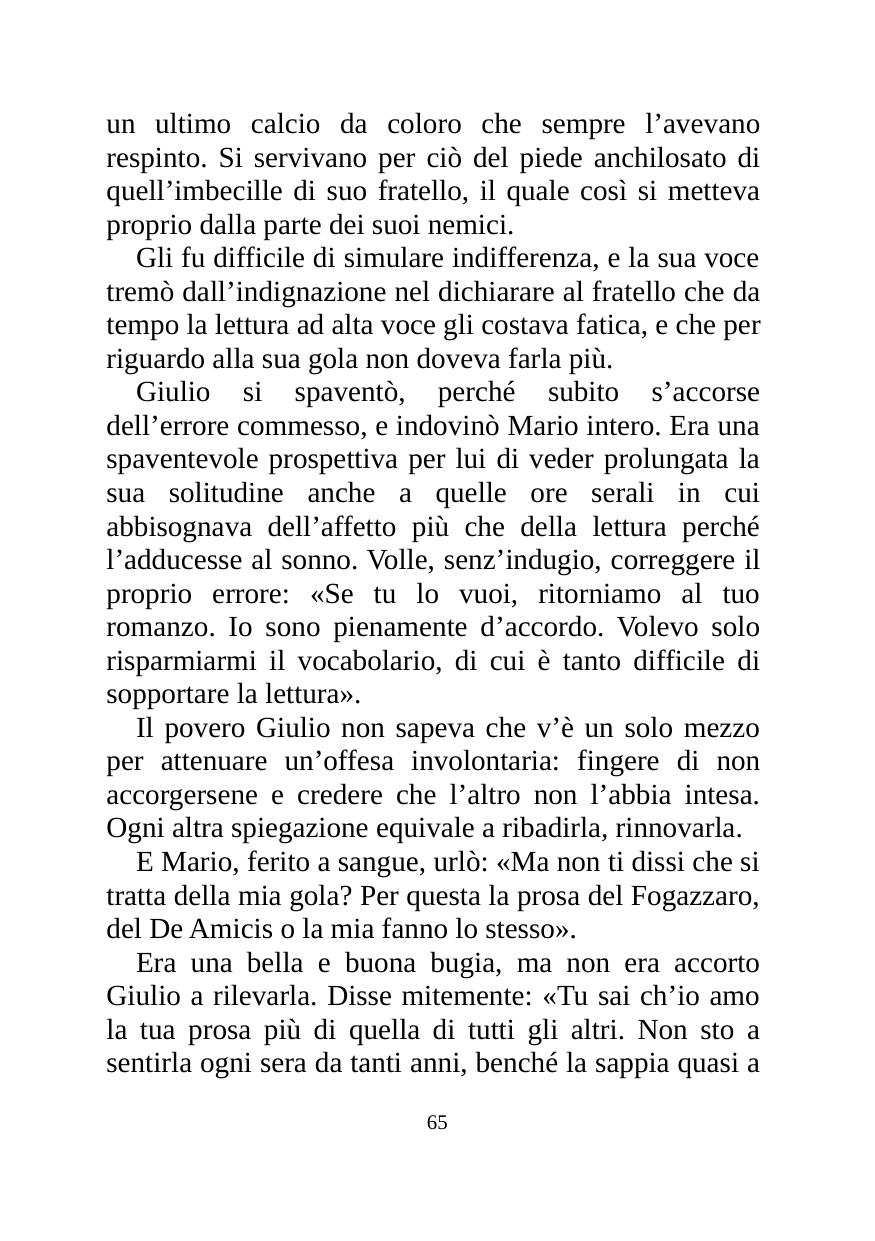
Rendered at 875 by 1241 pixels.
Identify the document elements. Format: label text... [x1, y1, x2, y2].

text un ultimo calcio da coloro che sempre l’avevano respinto. Si servivano per ciò del piede anchilosato di quell’imbecille di suo fratello, il quale così si metteva proprio dalla parte dei suoi nemici. [106, 106, 761, 240]
text Era una bella e buona bugia, ma non era accorto Giulio a rilevarla. Disse mitemente: «Tu sai ch’io amo la tua prosa più di quella di tutti gli altri. Non sto a sentirla ogni sera da tanti anni, benché la sappia quasi a [106, 945, 761, 1079]
text Il povero Giulio non sapeva che v’è un solo mezzo per attenuare un’offesa involontaria: fingere di non accorgersene e credere che l’altro non l’abbia intesa. Ogni altra spiegazione equivale a ribadirla, rinnovarla. [106, 710, 761, 844]
text E Mario, ferito a sangue, urlò: «Ma non ti dissi che si tratta della mia gola? Per questa la prosa del Fogazzaro, del De Amicis o la mia fanno lo stesso». [106, 844, 761, 945]
text Gli fu difficile di simulare indifferenza, e la sua voce tremò dall’indignazione nel dichiarare al fratello che da tempo la lettura ad alta voce gli costava fatica, e che per riguardo alla sua gola non doveva farla più. [106, 240, 761, 374]
text Giulio si spaventò, perché subito s’accorse dell’errore commesso, e indovinò Mario intero. Era una spaventevole prospettiva per lui di veder prolungata la sua solitudine anche a quelle ore serali in cui abbisognava dell’affetto più che della lettura perché l’adducesse al sonno. Volle, senz’indugio, correggere il proprio errore: «Se tu lo vuoi, ritorniamo al tuo romanzo. Io sono pienamente d’accordo. Volevo solo risparmiarmi il vocabolario, di cui è tanto difficile di sopportare la lettura». [106, 374, 761, 710]
